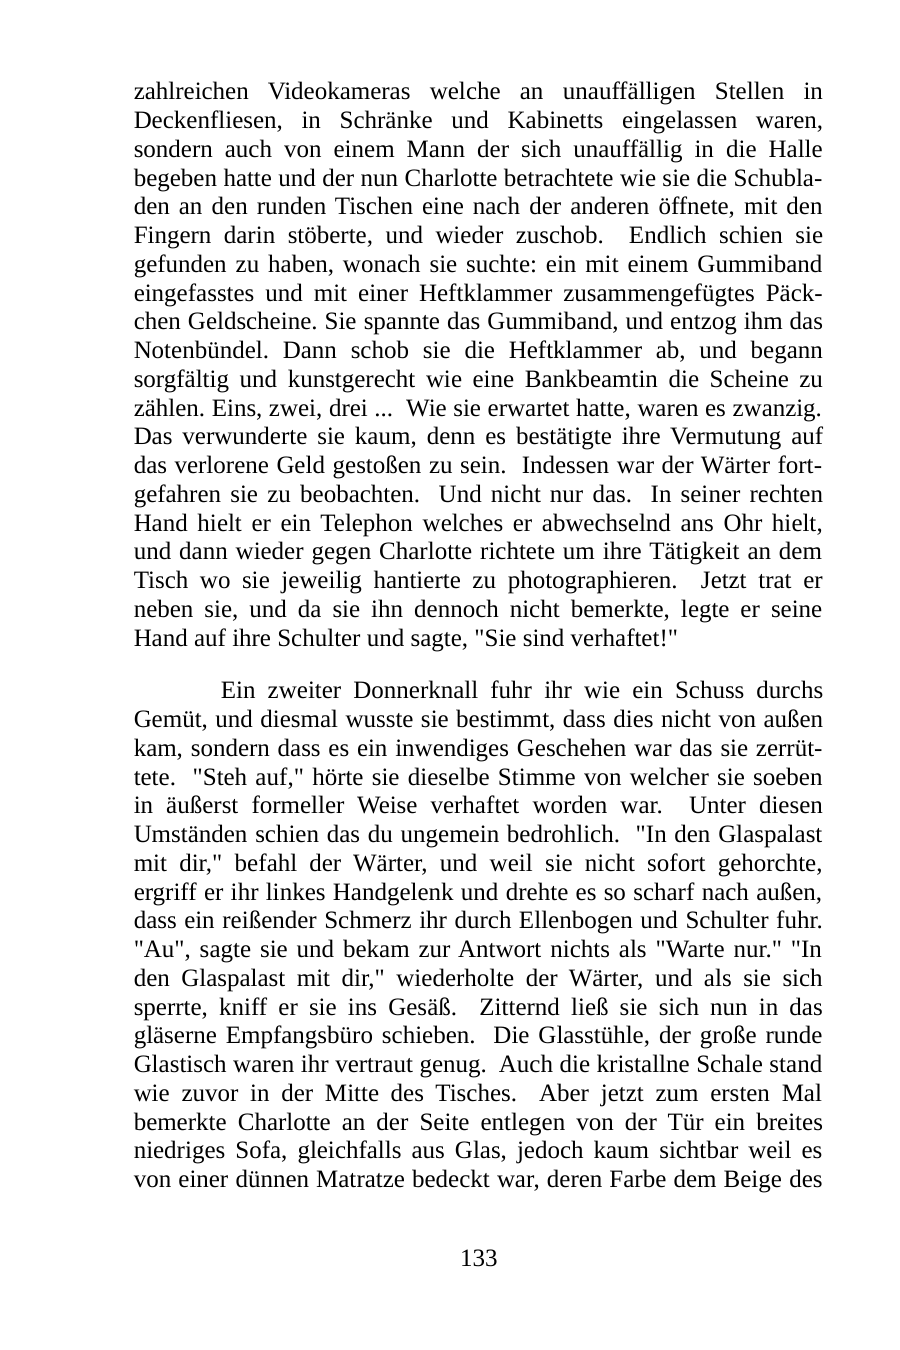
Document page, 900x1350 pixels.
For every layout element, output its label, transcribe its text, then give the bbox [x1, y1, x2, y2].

text Ein zweiter Donnerknall fuhr ihr wie ein Schuss durchs Gemüt, und diesmal wusste sie bestimmt, dass dies nicht von außen kam, sondern dass es ein inwendiges Geschehen war das sie zerrüt-tete. "Steh auf," hörte sie dieselbe Stimme von welcher sie soeben in äußerst formeller Weise verhaftet worden war. Unter diesen Umständen schien das du ungemein bedrohlich. "In den Glaspalast mit dir," befahl der Wärter, und weil sie nicht sofort gehorchte, ergriff er ihr linkes Handgelenk und drehte es so scharf nach außen, dass ein reißender Schmerz ihr durch Ellenbogen und Schulter fuhr. "Au", sagte sie und bekam zur Antwort nichts als "Warte nur." "In den Glaspalast mit dir," wiederholte der Wärter, und als sie sich sperrte, kniff er sie ins Gesäß. Zitternd ließ sie sich nun in das gläserne Empfangsbüro schieben. Die Glasstühle, der große runde Glastisch waren ihr vertraut genug. Auch die kristallne Schale stand wie zuvor in der Mitte des Tisches. Aber jetzt zum ersten Mal bemerkte Charlotte an der Seite entlegen von der Tür ein breites niedriges Sofa, gleichfalls aus Glas, jedoch kaum sichtbar weil es von einer dünnen Matratze bedeckt war, deren Farbe dem Beige des [133, 675, 823, 1193]
text zahlreichen Videokameras welche an unauffälligen Stellen in Deckenfliesen, in Schränke und Kabinetts eingelassen waren, sondern auch von einem Mann der sich unauffällig in die Halle begeben hatte und der nun Charlotte betrachtete wie sie die Schubla-den an den runden Tischen eine nach der anderen öffnete, mit den Fingern darin stöberte, und wieder zuschob. Endlich schien sie gefunden zu haben, wonach sie suchte: ein mit einem Gummiband eingefasstes und mit einer Heftklammer zusammengefügtes Päck-chen Geldscheine. Sie spannte das Gummiband, und entzog ihm das Notenbündel. Dann schob sie die Heftklammer ab, und begann sorgfältig und kunstgerecht wie eine Bankbeamtin die Scheine zu zählen. Eins, zwei, drei ... Wie sie erwartet hatte, waren es zwanzig. Das verwunderte sie kaum, denn es bestätigte ihre Vermutung auf das verlorene Geld gestoßen zu sein. Indessen war der Wärter fort-gefahren sie zu beobachten. Und nicht nur das. In seiner rechten Hand hielt er ein Telephon welches er abwechselnd ans Ohr hielt, und dann wieder gegen Charlotte richtete um ihre Tätigkeit an dem Tisch wo sie jeweilig hantierte zu photographieren. Jetzt trat er neben sie, und da sie ihn dennoch nicht bemerkte, legte er seine Hand auf ihre Schulter und sagte, "Sie sind verhaftet!" [133, 76, 823, 651]
